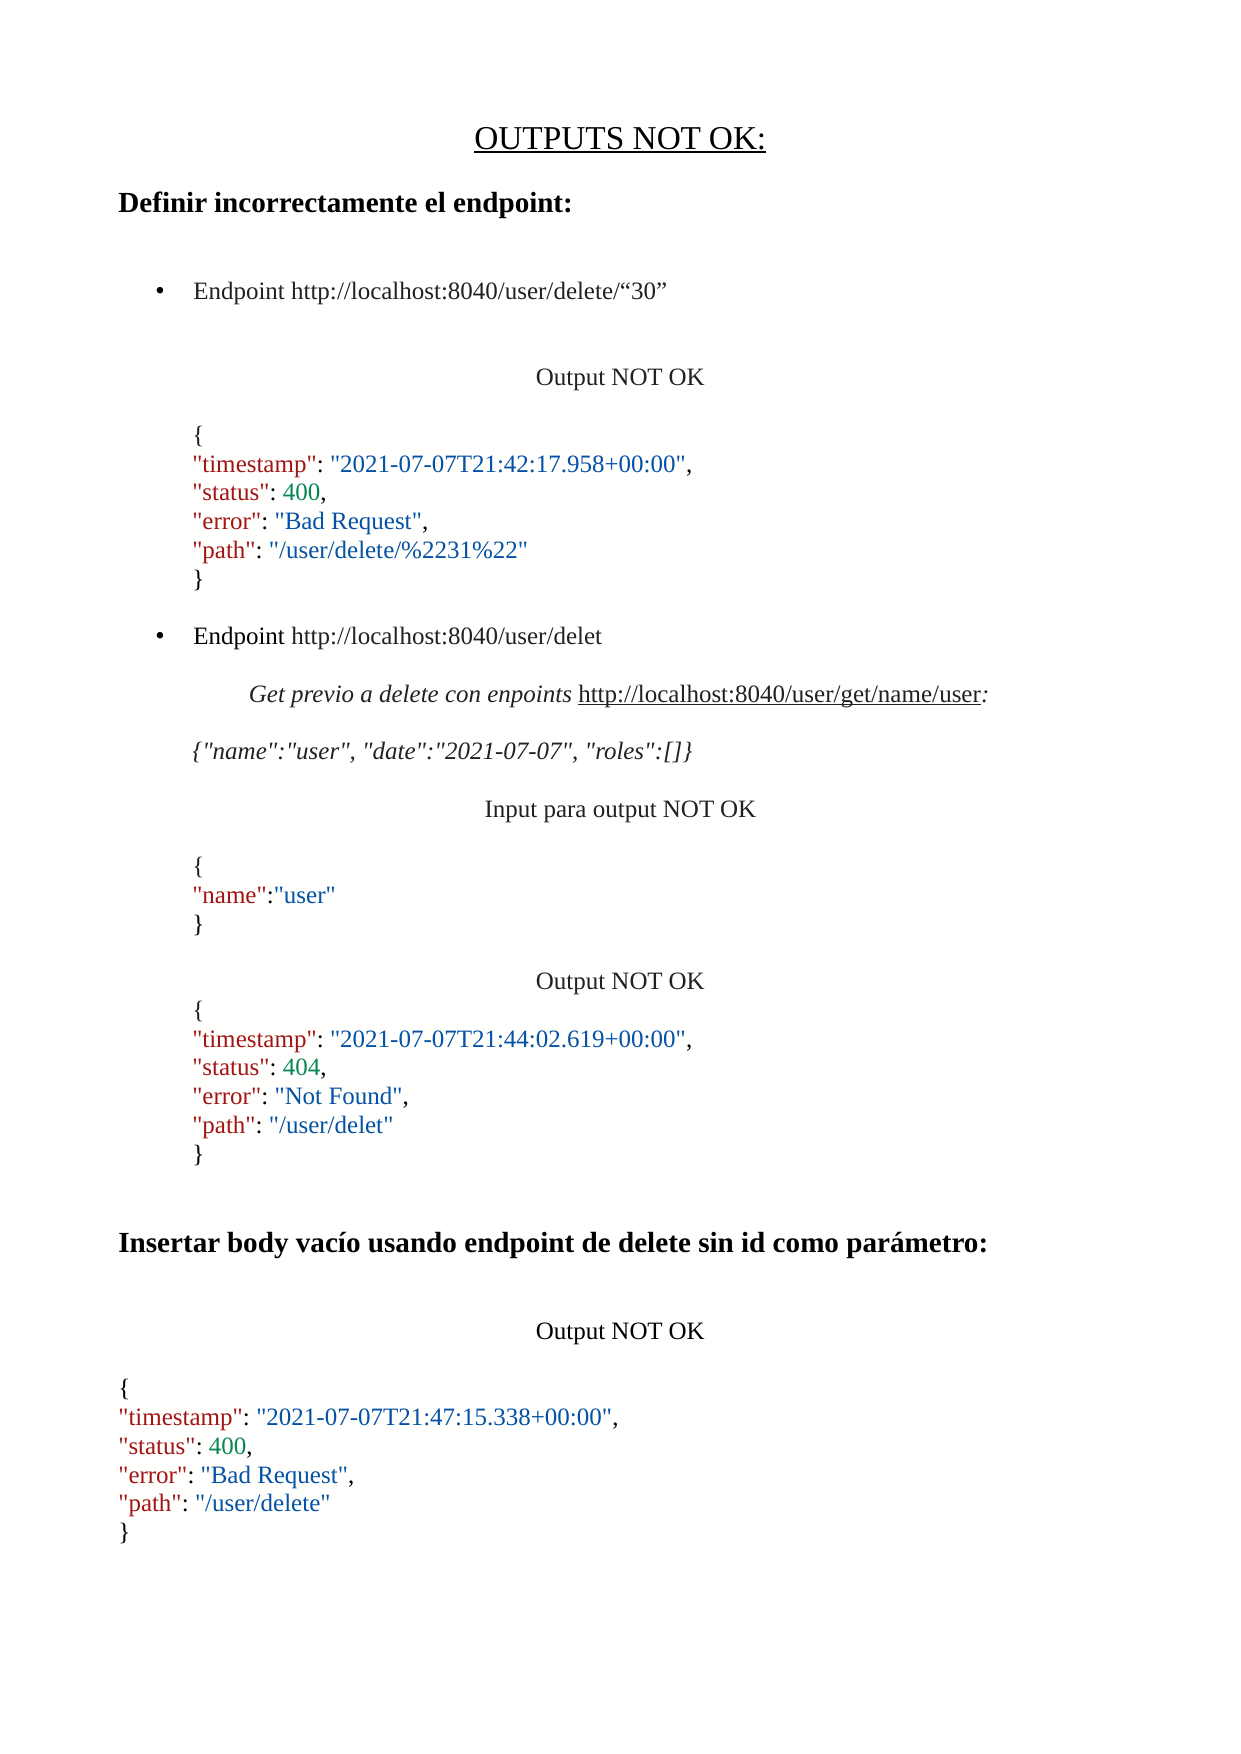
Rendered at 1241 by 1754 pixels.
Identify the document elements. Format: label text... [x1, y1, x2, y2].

text "path": "/user/delet" [118, 1110, 1122, 1139]
text { [118, 851, 1122, 880]
text "error": "Bad Request", [118, 506, 1122, 535]
text "timestamp": "2021-07-07T21:42:17.958+00:00", [118, 449, 1122, 477]
text Insertar body vacío usando endpoint de delete sin id como parámetro: [118, 1225, 1122, 1258]
text {"name":"user", "date":"2021-07-07", "roles":[]} [118, 736, 1122, 765]
text OUTPUTS NOT OK: [118, 118, 1122, 156]
text } [118, 1139, 1122, 1167]
text "path": "/user/delete" [118, 1488, 1122, 1517]
text Input para output NOT OK [118, 794, 1122, 822]
text } [118, 909, 1122, 937]
text } [118, 564, 1122, 592]
text "path": "/user/delete/%2231%22" [118, 535, 1122, 564]
text "timestamp": "2021-07-07T21:47:15.338+00:00", [118, 1402, 1122, 1431]
text "error": "Bad Request", [118, 1460, 1122, 1488]
list Endpoint http://localhost:8040/user/delete/“30” [156, 276, 1122, 305]
text Definir incorrectamente el endpoint: [118, 185, 1122, 219]
text "timestamp": "2021-07-07T21:44:02.619+00:00", [118, 1024, 1122, 1052]
list Endpoint http://localhost:8040/user/delet [156, 621, 1122, 650]
text Get previo a delete con enpoints http://localhost:8040/user/get/name/user: [118, 679, 1122, 707]
text Output NOT OK [118, 362, 1122, 391]
text } [118, 1517, 1122, 1546]
text { [118, 995, 1122, 1024]
text { [118, 1373, 1122, 1402]
text Output NOT OK [118, 1316, 1122, 1345]
text "error": "Not Found", [118, 1081, 1122, 1110]
text { [118, 420, 1122, 449]
text "name":"user" [118, 880, 1122, 909]
text Output NOT OK [118, 966, 1122, 995]
text "status": 400, [118, 1431, 1122, 1460]
text "status": 404, [118, 1052, 1122, 1081]
text "status": 400, [118, 477, 1122, 506]
